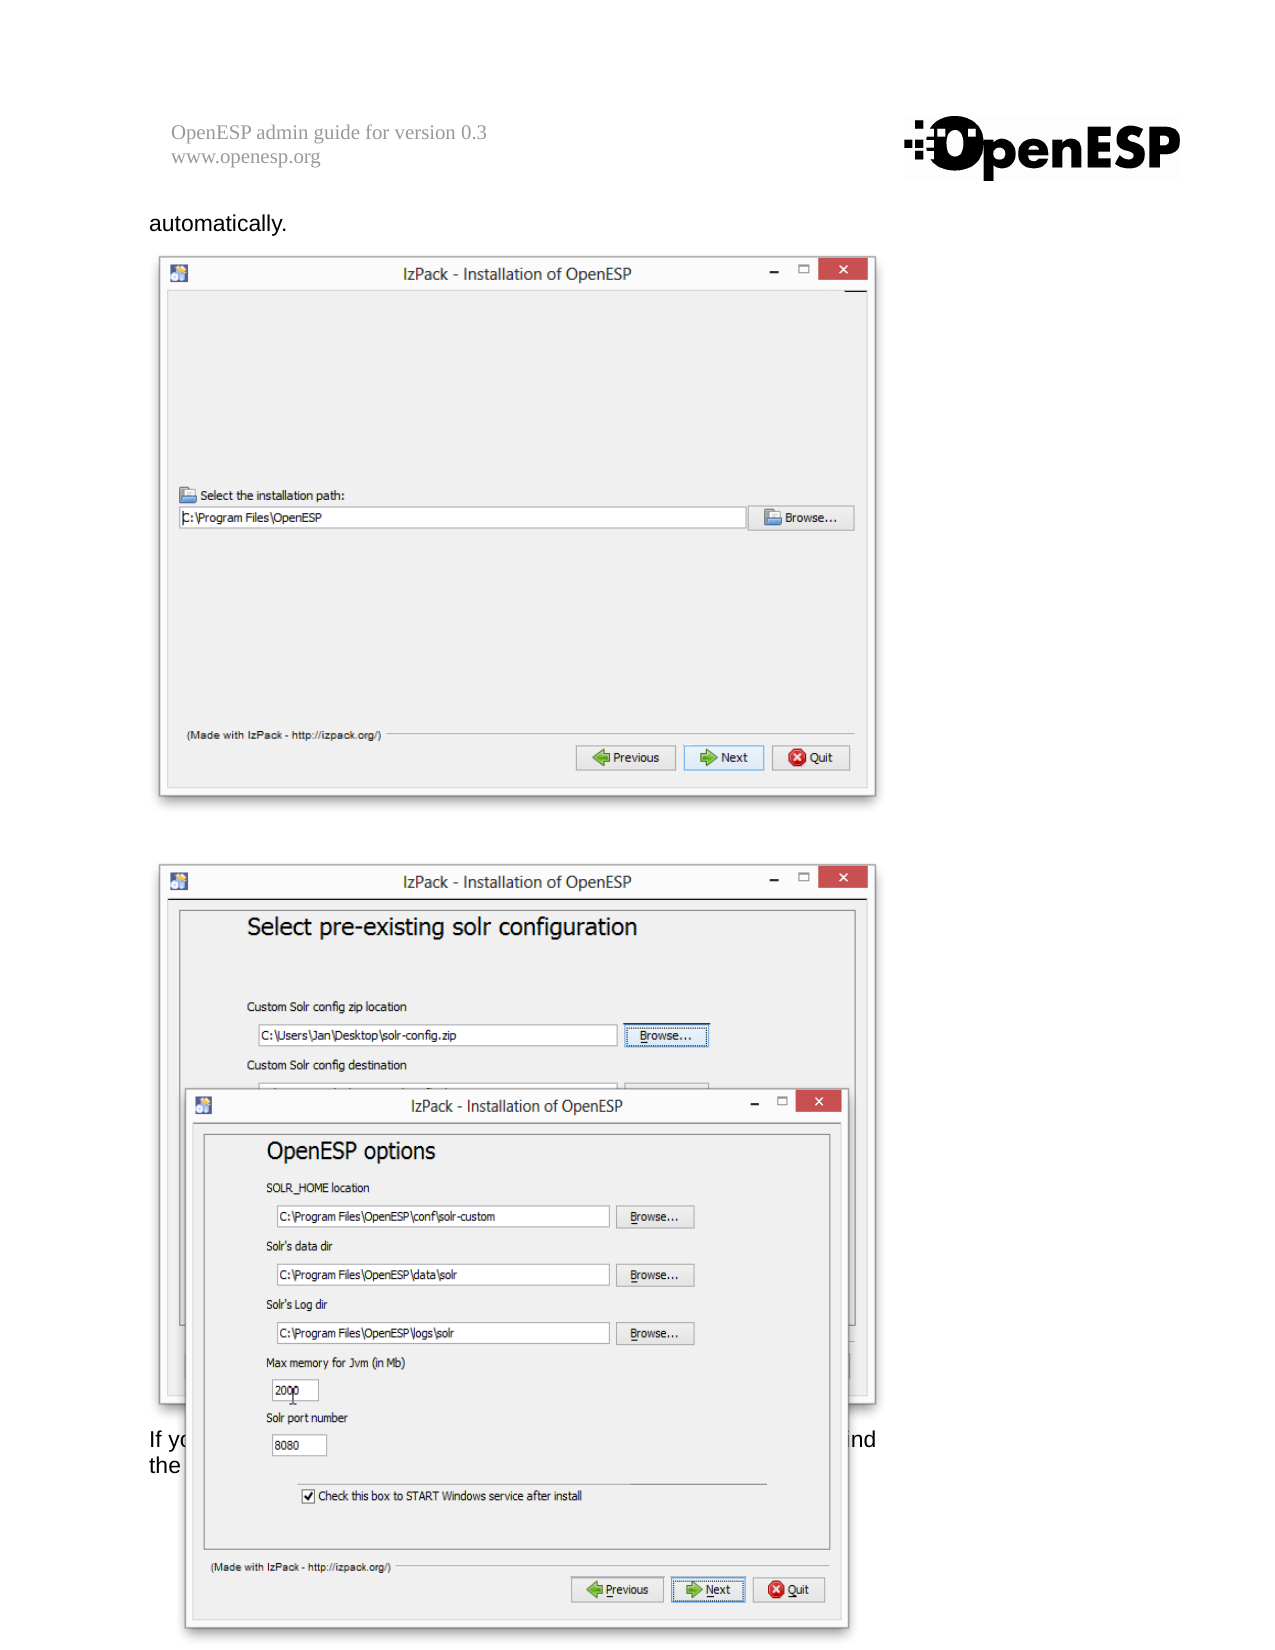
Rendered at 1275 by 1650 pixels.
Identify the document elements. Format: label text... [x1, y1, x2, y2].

table_cell automatically. [149, 210, 885, 248]
table_cell [149, 248, 885, 856]
table_cell If you selected to install custom Solr configuration, choose where to find the zip file and where to unpack it. [149, 856, 885, 1490]
